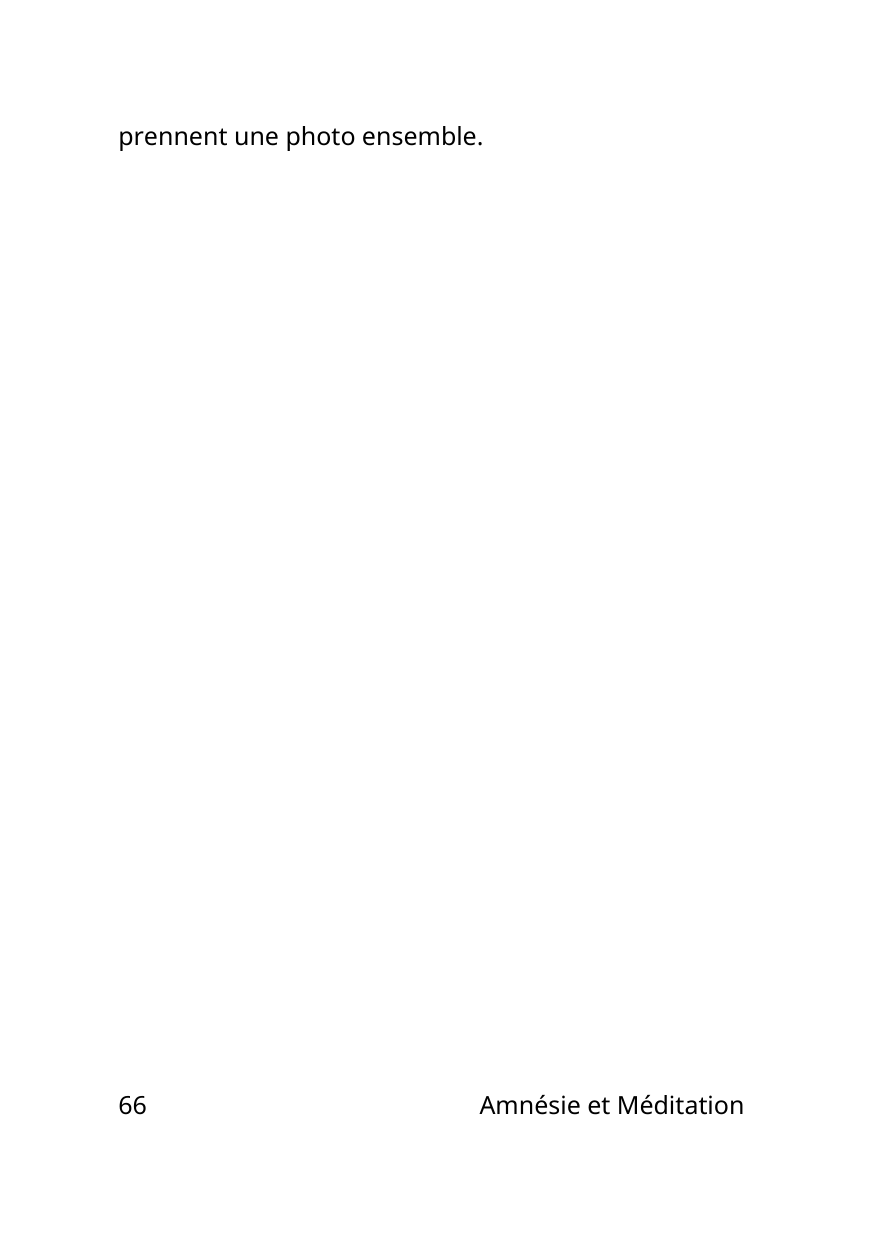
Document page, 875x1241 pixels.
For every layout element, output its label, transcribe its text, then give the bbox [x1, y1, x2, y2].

text prennent une photo ensemble. [118, 118, 756, 152]
